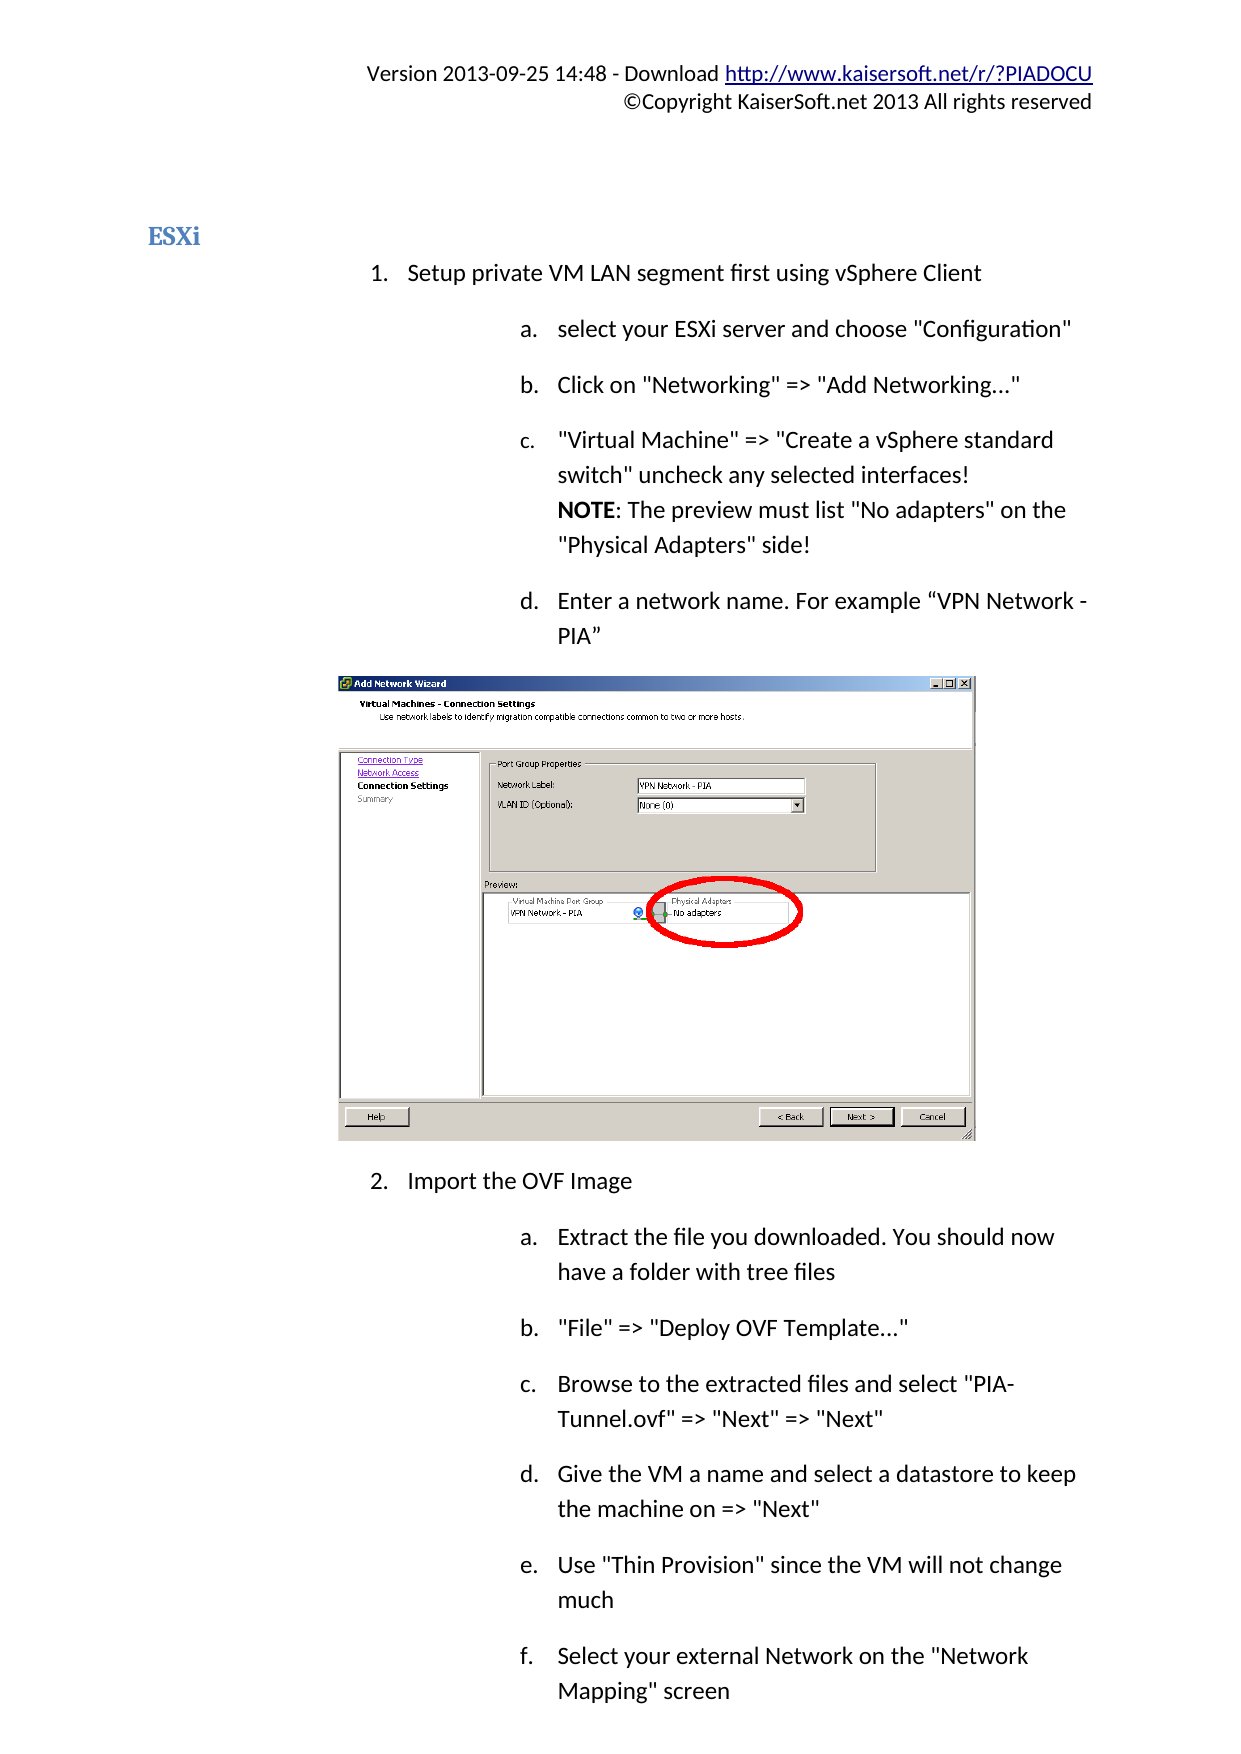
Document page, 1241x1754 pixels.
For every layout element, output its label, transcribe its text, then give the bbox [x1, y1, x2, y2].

list Select your external Network on the "Network Mapping" screen [520, 1640, 1093, 1706]
list "File" => "Deploy OVF Template..." [520, 1312, 1093, 1342]
list Import the OVF Image [370, 1165, 1093, 1196]
list "Virtual Machine" => "Create a vSphere standard switch" uncheck any selected interfaces! NOTE: The preview must list "No adapters" on the "Physical Adapters" side! [520, 425, 1093, 560]
list Setup private VM LAN segment first using vSphere Client [370, 257, 1093, 288]
list Enter a network name. For example “VPN Network - PIA” [520, 586, 1093, 651]
list select your ESXi server and choose "Configuration" [520, 313, 1093, 343]
list Browse to the extracted files and select "PIA-Tunnel.ovf" => "Next" => "Next" [520, 1368, 1093, 1433]
list Click on "Networking" => "Add Networking..." [520, 369, 1093, 399]
subtitle ESXi [148, 221, 1093, 253]
list Extract the file you downloaded. You should now have a folder with tree files [520, 1221, 1093, 1287]
list Use "Thin Provision" since the VM will not change much [520, 1549, 1093, 1615]
list Give the VM a name and select a datastore to keep the machine on => "Next" [520, 1458, 1093, 1524]
